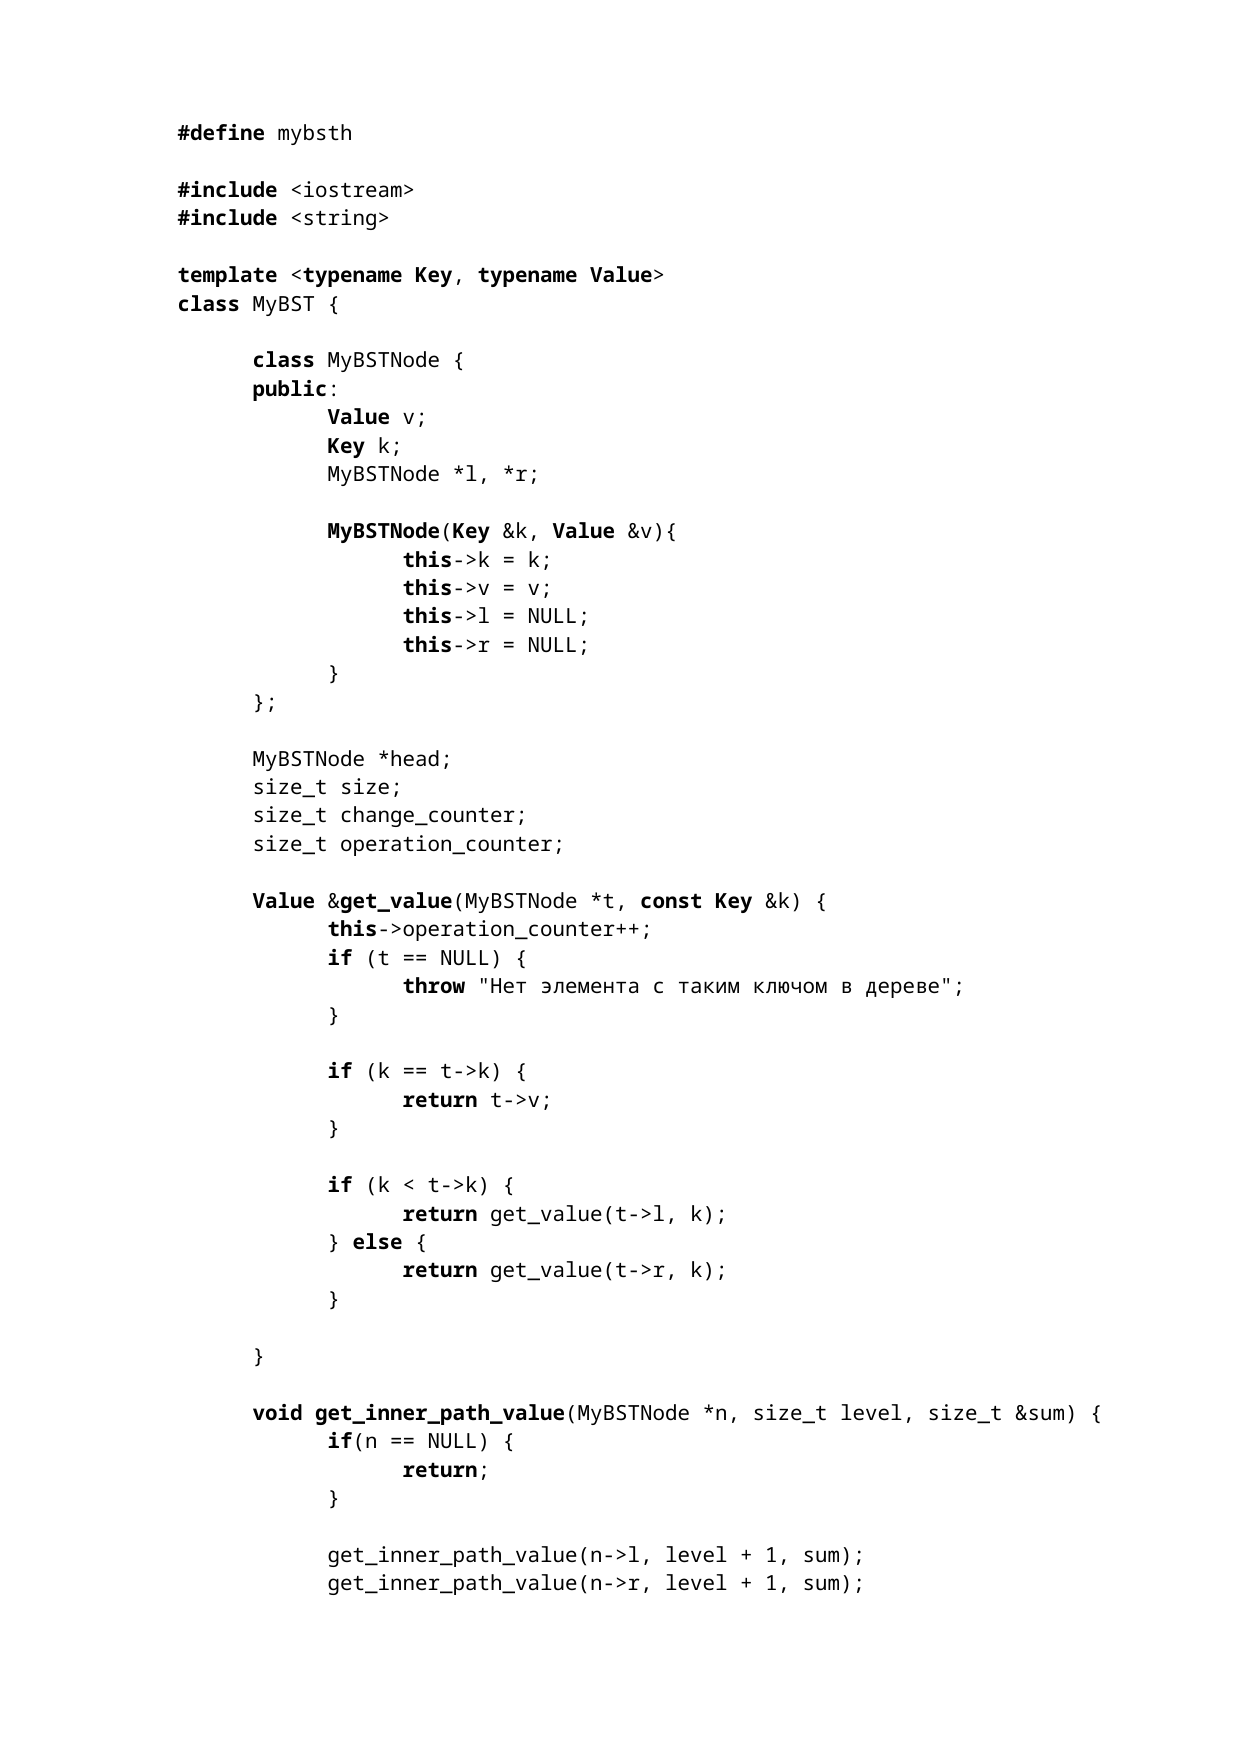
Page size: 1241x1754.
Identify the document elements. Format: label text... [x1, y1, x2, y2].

text Value v; [177, 402, 1152, 431]
text throw "Нет элемента с таким ключом в дереве"; [177, 971, 1152, 1000]
text return get_value(t->l, k); [177, 1199, 1152, 1227]
text if(n == NULL) { [177, 1426, 1152, 1455]
text size_t operation_counter; [177, 829, 1152, 857]
text template <typename Key, typename Value> [177, 260, 1152, 289]
text class MyBSTNode { [177, 346, 1152, 374]
text public: [177, 374, 1152, 402]
text this->operation_counter++; [177, 914, 1152, 943]
text } [177, 1113, 1152, 1142]
text MyBSTNode *head; [177, 744, 1152, 772]
text return t->v; [177, 1085, 1152, 1113]
text #include <iostream> [177, 175, 1152, 203]
text } [177, 1341, 1152, 1369]
text if (k == t->k) { [177, 1057, 1152, 1085]
text size_t size; [177, 772, 1152, 801]
text Key k; [177, 431, 1152, 459]
text this->l = NULL; [177, 602, 1152, 630]
text #include <string> [177, 203, 1152, 232]
text } else { [177, 1227, 1152, 1256]
text } [177, 1000, 1152, 1028]
text } [177, 658, 1152, 687]
text MyBSTNode(Key &k, Value &v){ [177, 516, 1152, 545]
text Value &get_value(MyBSTNode *t, const Key &k) { [177, 886, 1152, 914]
text if (k < t->k) { [177, 1170, 1152, 1199]
text this->v = v; [177, 573, 1152, 602]
text if (t == NULL) { [177, 943, 1152, 971]
text this->r = NULL; [177, 630, 1152, 658]
text return; [177, 1455, 1152, 1483]
text #define mybsth [177, 118, 1152, 147]
text MyBSTNode *l, *r; [177, 459, 1152, 488]
text return get_value(t->r, k); [177, 1256, 1152, 1284]
text class MyBST { [177, 289, 1152, 317]
text size_t change_counter; [177, 801, 1152, 829]
text void get_inner_path_value(MyBSTNode *n, size_t level, size_t &sum) { [177, 1398, 1152, 1426]
text } [177, 1483, 1152, 1512]
text }; [177, 687, 1152, 715]
text get_inner_path_value(n->r, level + 1, sum); [177, 1568, 1152, 1597]
text this->k = k; [177, 545, 1152, 573]
text get_inner_path_value(n->l, level + 1, sum); [177, 1540, 1152, 1568]
text } [177, 1284, 1152, 1312]
